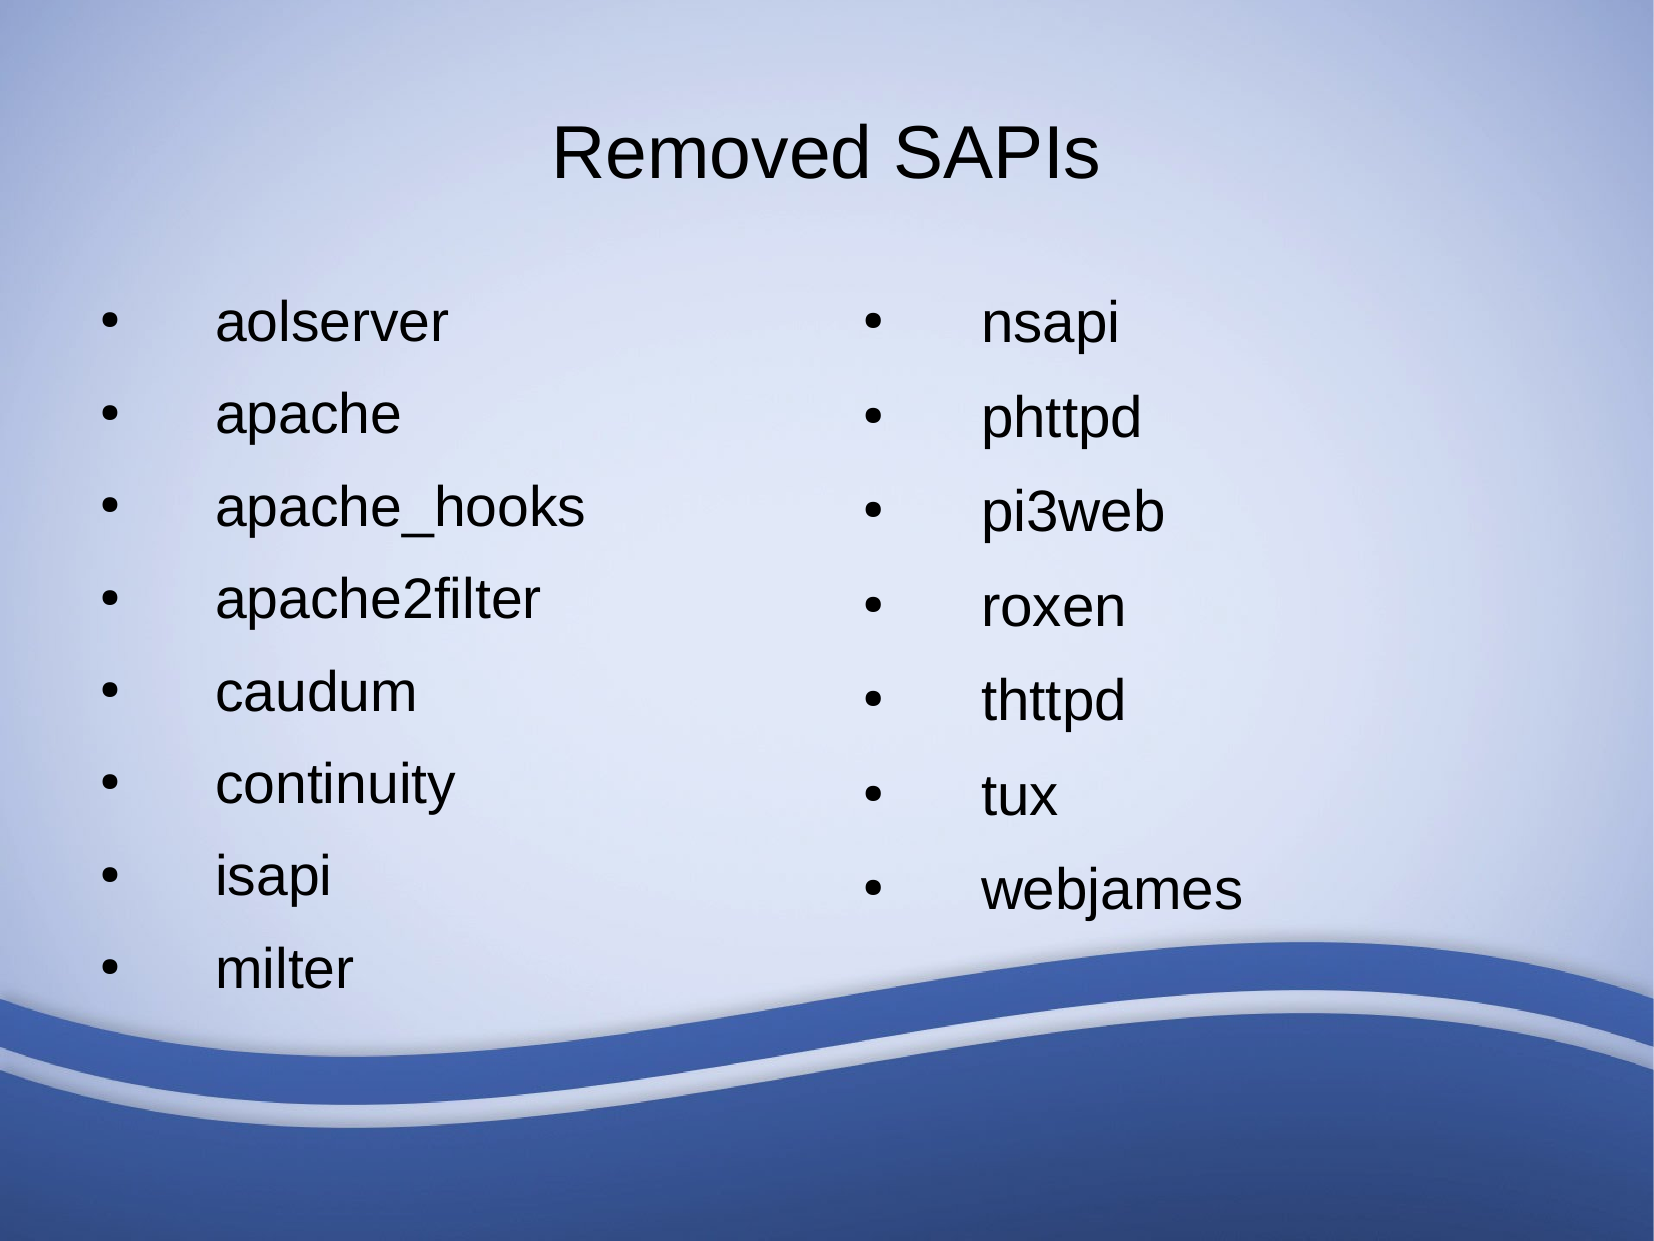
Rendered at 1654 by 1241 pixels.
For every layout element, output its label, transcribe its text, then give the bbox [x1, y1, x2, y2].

title Removed SAPIs [82, 49, 1571, 257]
picture [0, 0, 1654, 1241]
list nsapi phttpd pi3web roxen thttpd tux webjames [845, 290, 1572, 1010]
list aolserver apache apache_hooks apache2filter caudum continuity isapi milter [82, 290, 809, 1010]
